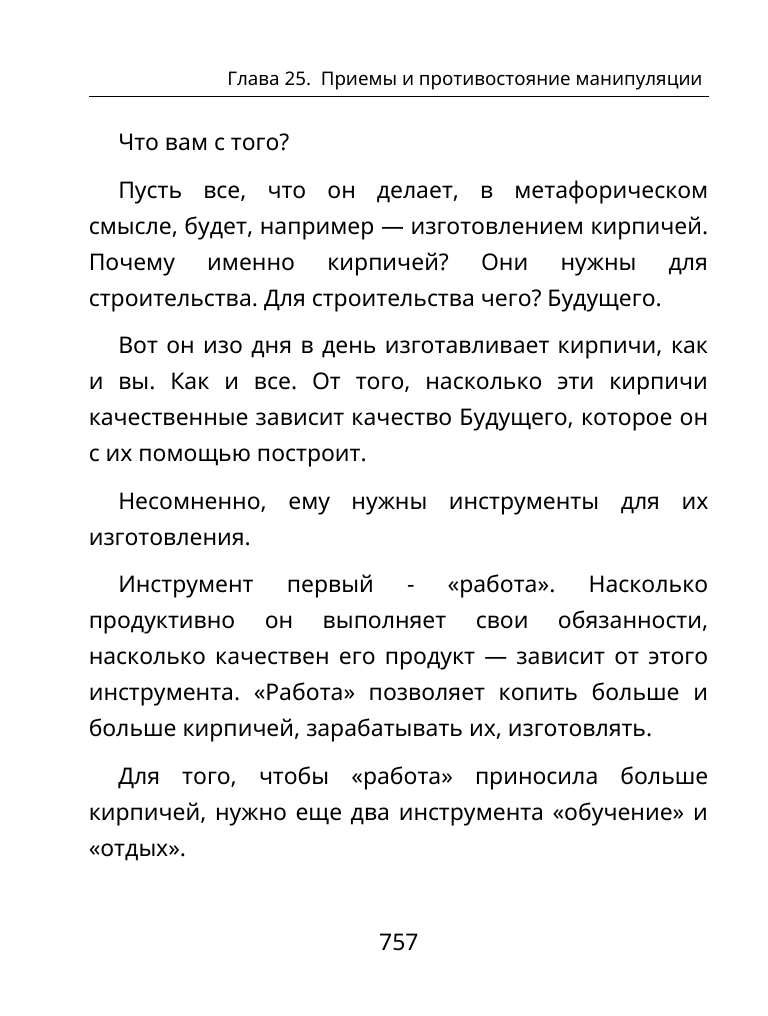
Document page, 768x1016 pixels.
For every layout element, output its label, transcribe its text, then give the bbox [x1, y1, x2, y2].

text Для того, чтобы «работа» приносила больше кирпичей, нужно еще два инструмента «обучение» и «отдых». [88, 760, 709, 863]
text Вот он изо дня в день изготавливает кирпичи, как и вы. Как и все. От того, насколько эти кирпичи качественные зависит качество Будущего, которое он с их помощью построит. [88, 329, 709, 468]
text Несомненно, ему нужны инструменты для их изготовления. [88, 485, 709, 552]
text Что вам с того? [88, 126, 709, 157]
text Инструмент первый - «работа». Насколько продуктивно он выполняет свои обязанности, насколько качествен его продукт — зависит от этого инструмента. «Работа» позволяет копить больше и больше кирпичей, зарабатывать их, изготовлять. [88, 568, 709, 743]
text Пусть все, что он делает, в метафорическом смысле, будет, например — изготовлением кирпичей. Почему именно кирпичей? Они нужны для строительства. Для строительства чего? Будущего. [88, 174, 709, 313]
